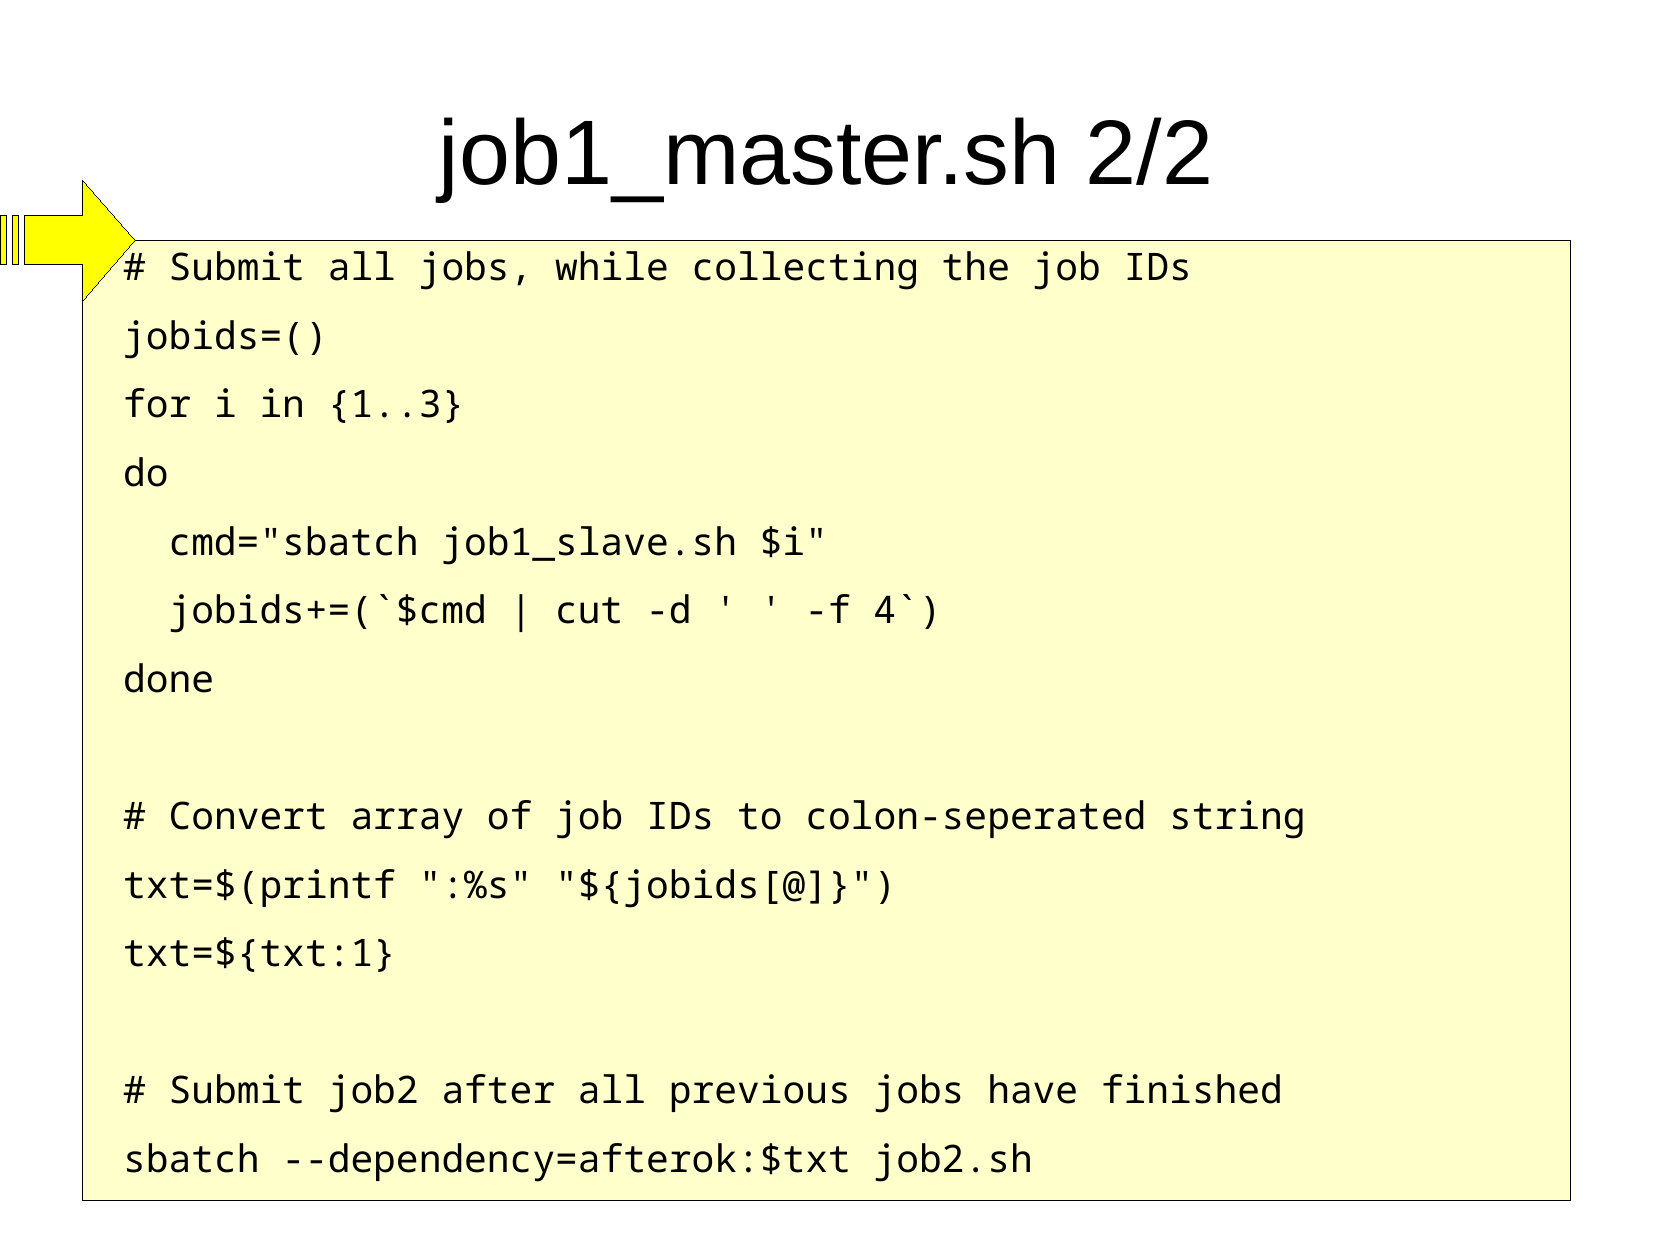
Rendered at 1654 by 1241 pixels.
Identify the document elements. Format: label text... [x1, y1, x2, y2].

text_box [0, 215, 7, 265]
text_box [12, 215, 19, 265]
list # Submit all jobs, while collecting the job IDs jobids=() for i in {1..3} do cmd="sbatch job1_slave.sh $i" jobids+=(`$cmd | cut -d ' ' -f 4`) done # Convert array of job IDs to colon-seperated string txt=$(printf ":%s" "${jobids[@]}") txt=${txt:1} # Submit job2 after all previous jobs have finished sbatch --dependency=afterok:$txt job2.sh [82, 240, 1571, 1201]
text_box [24, 180, 136, 302]
title job1_master.sh 2/2 [82, 49, 1571, 240]
